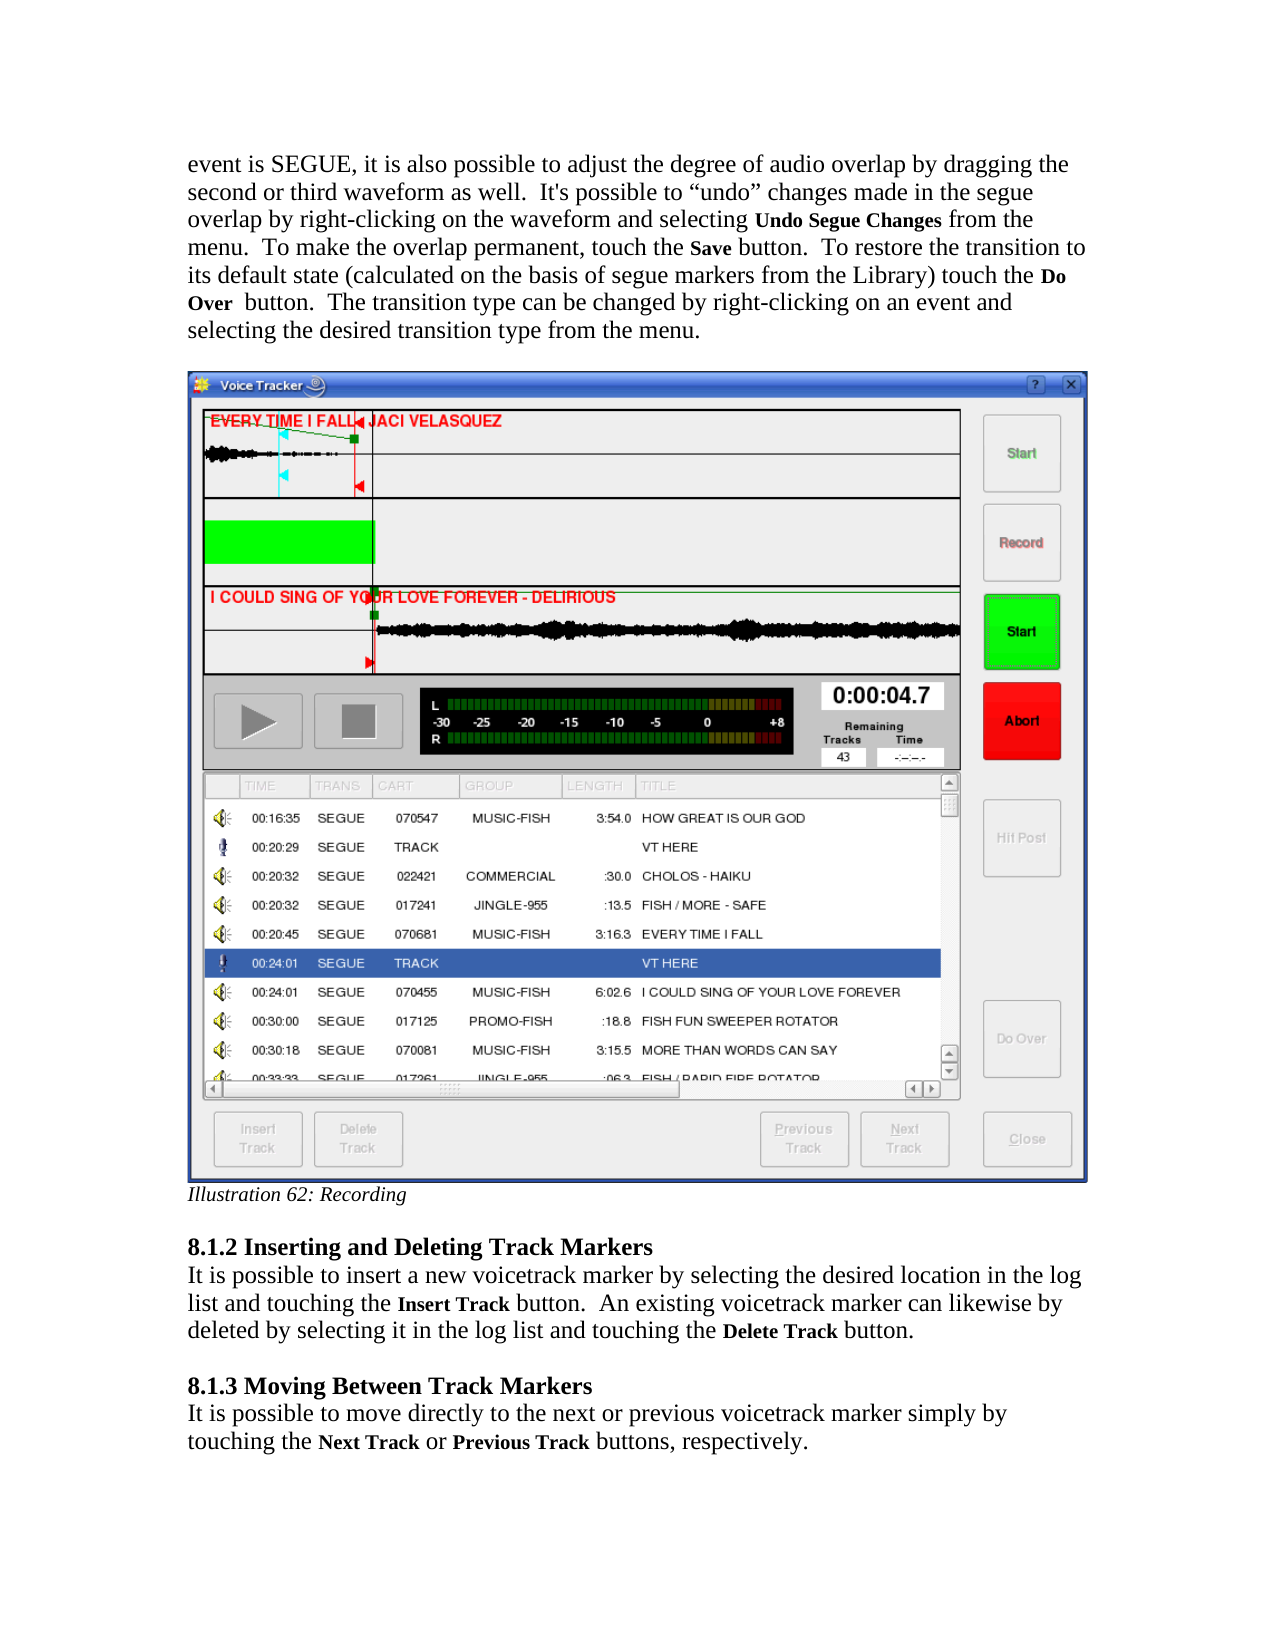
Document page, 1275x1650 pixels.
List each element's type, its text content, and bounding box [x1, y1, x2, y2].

text 8.1.3 Moving Between Track Markers [187, 1372, 1087, 1399]
text Illustration 62: Recording [187, 1183, 1087, 1206]
text It is possible to insert a new voicetrack marker by selecting the desired location in the log list and touching the Insert Track button. An existing voicetrack marker can likewise by deleted by selecting it in the log list and touching the Delete Track button. [187, 1261, 1087, 1344]
text It is possible to move directly to the next or previous voicetrack marker simply by touching the Next Track or Previous Track buttons, respectively. [187, 1399, 1087, 1455]
text 8.1.2 Inserting and Deleting Track Markers [187, 1233, 1087, 1261]
picture [187, 371, 1088, 1183]
text event is SEGUE, it is also possible to adjust the degree of audio overlap by dragging the second or third waveform as well. It's possible to “undo” changes made in the segue overlap by right-clicking on the waveform and selecting Undo Segue Changes from the menu. To make the overlap permanent, touch the Save button. To restore the transition to its default state (calculated on the basis of segue markers from the Library) touch the Do Over button. The transition type can be changed by right-clicking on an event and selecting the desired transition type from the menu. [187, 150, 1087, 344]
